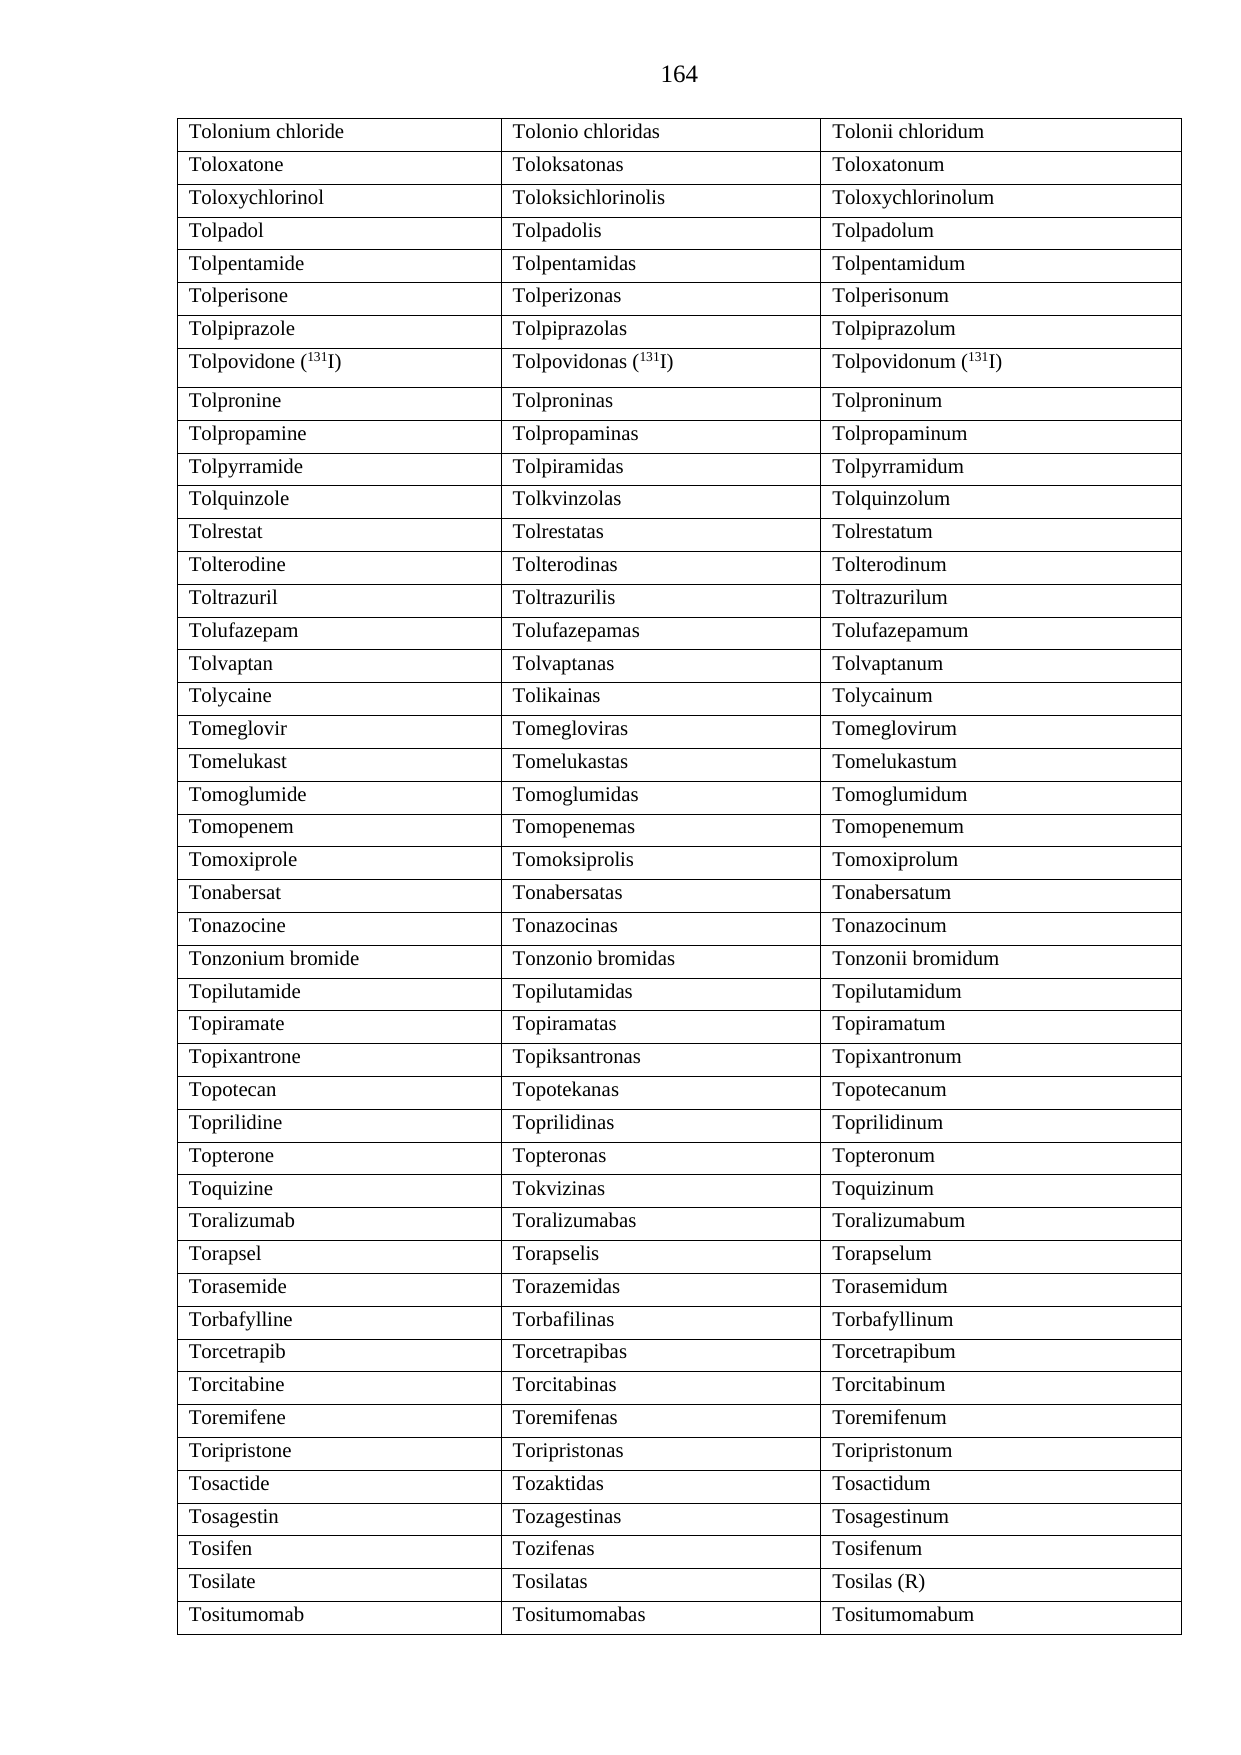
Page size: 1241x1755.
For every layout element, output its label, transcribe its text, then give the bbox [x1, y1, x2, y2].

table_cell Topterone [178, 1143, 501, 1174]
table_cell Tonazocine [178, 913, 501, 945]
table_cell Tonzonii bromidum [821, 946, 1181, 977]
table_cell Tosilatas [502, 1569, 820, 1601]
table_cell Toralizumab [178, 1208, 501, 1240]
table_cell Toloksatonas [502, 152, 820, 184]
table_cell Tokvizinas [502, 1175, 820, 1207]
table_cell Tomoxiprolum [821, 847, 1181, 879]
table_cell Tolkvinzolas [502, 486, 820, 518]
table_cell Tomeglovir [178, 716, 501, 748]
table_cell Tolpiprazole [178, 316, 501, 348]
table_cell Tolufazepam [178, 618, 501, 649]
table_cell Tomoglumide [178, 782, 501, 813]
table_cell Torcitabinum [821, 1372, 1181, 1404]
table_cell Toltrazurilum [821, 585, 1181, 617]
table_cell Tomelukast [178, 749, 501, 781]
table_cell Tonabersat [178, 880, 501, 912]
table_cell Tomopenem [178, 815, 501, 846]
table_cell Tolperisonum [821, 283, 1181, 315]
table_cell Tosilas (R) [821, 1569, 1181, 1601]
table_cell Tolvaptanum [821, 650, 1181, 682]
table_cell Tolterodinas [502, 552, 820, 584]
table_cell Topixantrone [178, 1044, 501, 1076]
table_cell Toprilidinum [821, 1110, 1181, 1142]
table_cell Tolpadol [178, 218, 501, 249]
table_cell Torcitabine [178, 1372, 501, 1404]
table_cell Tolterodine [178, 552, 501, 584]
table_cell Tolpiramidas [502, 454, 820, 485]
table_cell Torasemidum [821, 1274, 1181, 1306]
table_cell Toltrazuril [178, 585, 501, 617]
table_cell Tolpentamidas [502, 250, 820, 282]
table_cell Torbafylline [178, 1307, 501, 1338]
table_cell Tonazocinum [821, 913, 1181, 945]
table_cell Tolpovidone (131I) [178, 349, 501, 387]
table_cell Torapsel [178, 1241, 501, 1273]
table_cell Tolpentamide [178, 250, 501, 282]
table_cell Tolpovidonas (131I) [502, 349, 820, 387]
table_cell Topilutamide [178, 979, 501, 1010]
table_cell Torbafilinas [502, 1307, 820, 1338]
table_cell Tolvaptanas [502, 650, 820, 682]
table_cell Tolpadolis [502, 218, 820, 249]
table_cell Toprilidinas [502, 1110, 820, 1142]
table_cell Topiramatas [502, 1011, 820, 1043]
table_cell Tolpovidonum (131I) [821, 349, 1181, 387]
table_cell Topotekanas [502, 1077, 820, 1109]
table_cell Tolquinzolum [821, 486, 1181, 518]
table_cell Toprilidine [178, 1110, 501, 1142]
table_cell Tolrestatas [502, 519, 820, 551]
table_cell Topilutamidas [502, 979, 820, 1010]
table_cell Tolpyrramide [178, 454, 501, 485]
table_cell Topilutamidum [821, 979, 1181, 1010]
table_cell Tomelukastum [821, 749, 1181, 781]
table_cell Toloxatonum [821, 152, 1181, 184]
table_cell Tomelukastas [502, 749, 820, 781]
table_cell Toremifenas [502, 1405, 820, 1437]
table_cell Tomopenemas [502, 815, 820, 846]
table_cell Tositumomab [178, 1602, 501, 1634]
table_cell Tosagestinum [821, 1504, 1181, 1535]
table_cell Tolonium chloride [178, 119, 501, 151]
table_cell Tolikainas [502, 683, 820, 715]
table_cell Tositumomabum [821, 1602, 1181, 1634]
table_cell Tolvaptan [178, 650, 501, 682]
table_cell Topteronum [821, 1143, 1181, 1174]
table_cell Topiramate [178, 1011, 501, 1043]
table_cell Tolproninum [821, 388, 1181, 420]
table_cell Toralizumabas [502, 1208, 820, 1240]
table_cell Toloxychlorinolum [821, 185, 1181, 217]
table_cell Toloxychlorinol [178, 185, 501, 217]
table_cell Tolrestat [178, 519, 501, 551]
table_cell Tolycaine [178, 683, 501, 715]
table_cell Toralizumabum [821, 1208, 1181, 1240]
table_cell Topiramatum [821, 1011, 1181, 1043]
table_cell Tolpropamine [178, 421, 501, 452]
table_cell Tonzonio bromidas [502, 946, 820, 977]
table_cell Tomopenemum [821, 815, 1181, 846]
table_cell Tolycainum [821, 683, 1181, 715]
table_cell Tolonio chloridas [502, 119, 820, 151]
table_cell Torcetrapibum [821, 1340, 1181, 1371]
table_cell Tolrestatum [821, 519, 1181, 551]
table_cell Tomoxiprole [178, 847, 501, 879]
table_cell Toripristonas [502, 1438, 820, 1470]
table_cell Tonabersatas [502, 880, 820, 912]
table_cell Torasemide [178, 1274, 501, 1306]
table_cell Toripristone [178, 1438, 501, 1470]
table_cell Torapselum [821, 1241, 1181, 1273]
table_cell Tonzonium bromide [178, 946, 501, 977]
table_cell Tositumomabas [502, 1602, 820, 1634]
table_cell Topotecan [178, 1077, 501, 1109]
table_cell Tolperisone [178, 283, 501, 315]
table_cell Toquizine [178, 1175, 501, 1207]
table_cell Tozagestinas [502, 1504, 820, 1535]
table_cell Tolpadolum [821, 218, 1181, 249]
table_cell Tomegloviras [502, 716, 820, 748]
table_cell Tosactidum [821, 1471, 1181, 1502]
table_cell Tozaktidas [502, 1471, 820, 1502]
table_cell Toquizinum [821, 1175, 1181, 1207]
table_cell Torbafyllinum [821, 1307, 1181, 1338]
table_cell Toltrazurilis [502, 585, 820, 617]
table_cell Tolpiprazolum [821, 316, 1181, 348]
table_cell Tosactide [178, 1471, 501, 1502]
table_cell Topixantronum [821, 1044, 1181, 1076]
table_cell Tolquinzole [178, 486, 501, 518]
table_cell Tosilate [178, 1569, 501, 1601]
table_cell Tolperizonas [502, 283, 820, 315]
table_cell Torapselis [502, 1241, 820, 1273]
table_cell Tosagestin [178, 1504, 501, 1535]
table_cell Tolpropaminum [821, 421, 1181, 452]
table_cell Toloksichlorinolis [502, 185, 820, 217]
table_cell Tolpentamidum [821, 250, 1181, 282]
table_cell Toremifene [178, 1405, 501, 1437]
table_cell Tomeglovirum [821, 716, 1181, 748]
table_cell Tozifenas [502, 1536, 820, 1568]
table_cell Torazemidas [502, 1274, 820, 1306]
table_cell Tonabersatum [821, 880, 1181, 912]
table_cell Tolpyrramidum [821, 454, 1181, 485]
table_cell Tolpiprazolas [502, 316, 820, 348]
table_cell Tolpropaminas [502, 421, 820, 452]
table_cell Tolufazepamum [821, 618, 1181, 649]
table_cell Torcetrapibas [502, 1340, 820, 1371]
table_cell Topotecanum [821, 1077, 1181, 1109]
table_cell Toremifenum [821, 1405, 1181, 1437]
table_cell Tosifenum [821, 1536, 1181, 1568]
table_cell Toripristonum [821, 1438, 1181, 1470]
table_cell Tosifen [178, 1536, 501, 1568]
table_cell Tolpronine [178, 388, 501, 420]
table_cell Torcitabinas [502, 1372, 820, 1404]
table_cell Tolufazepamas [502, 618, 820, 649]
table_cell Tomoglumidas [502, 782, 820, 813]
table_cell Toloxatone [178, 152, 501, 184]
table_cell Torcetrapib [178, 1340, 501, 1371]
table_cell Tomoglumidum [821, 782, 1181, 813]
table_cell Tonazocinas [502, 913, 820, 945]
table_cell Tomoksiprolis [502, 847, 820, 879]
table_cell Topteronas [502, 1143, 820, 1174]
table_cell Tolonii chloridum [821, 119, 1181, 151]
table_cell Topiksantronas [502, 1044, 820, 1076]
table_cell Tolproninas [502, 388, 820, 420]
table_cell Tolterodinum [821, 552, 1181, 584]
